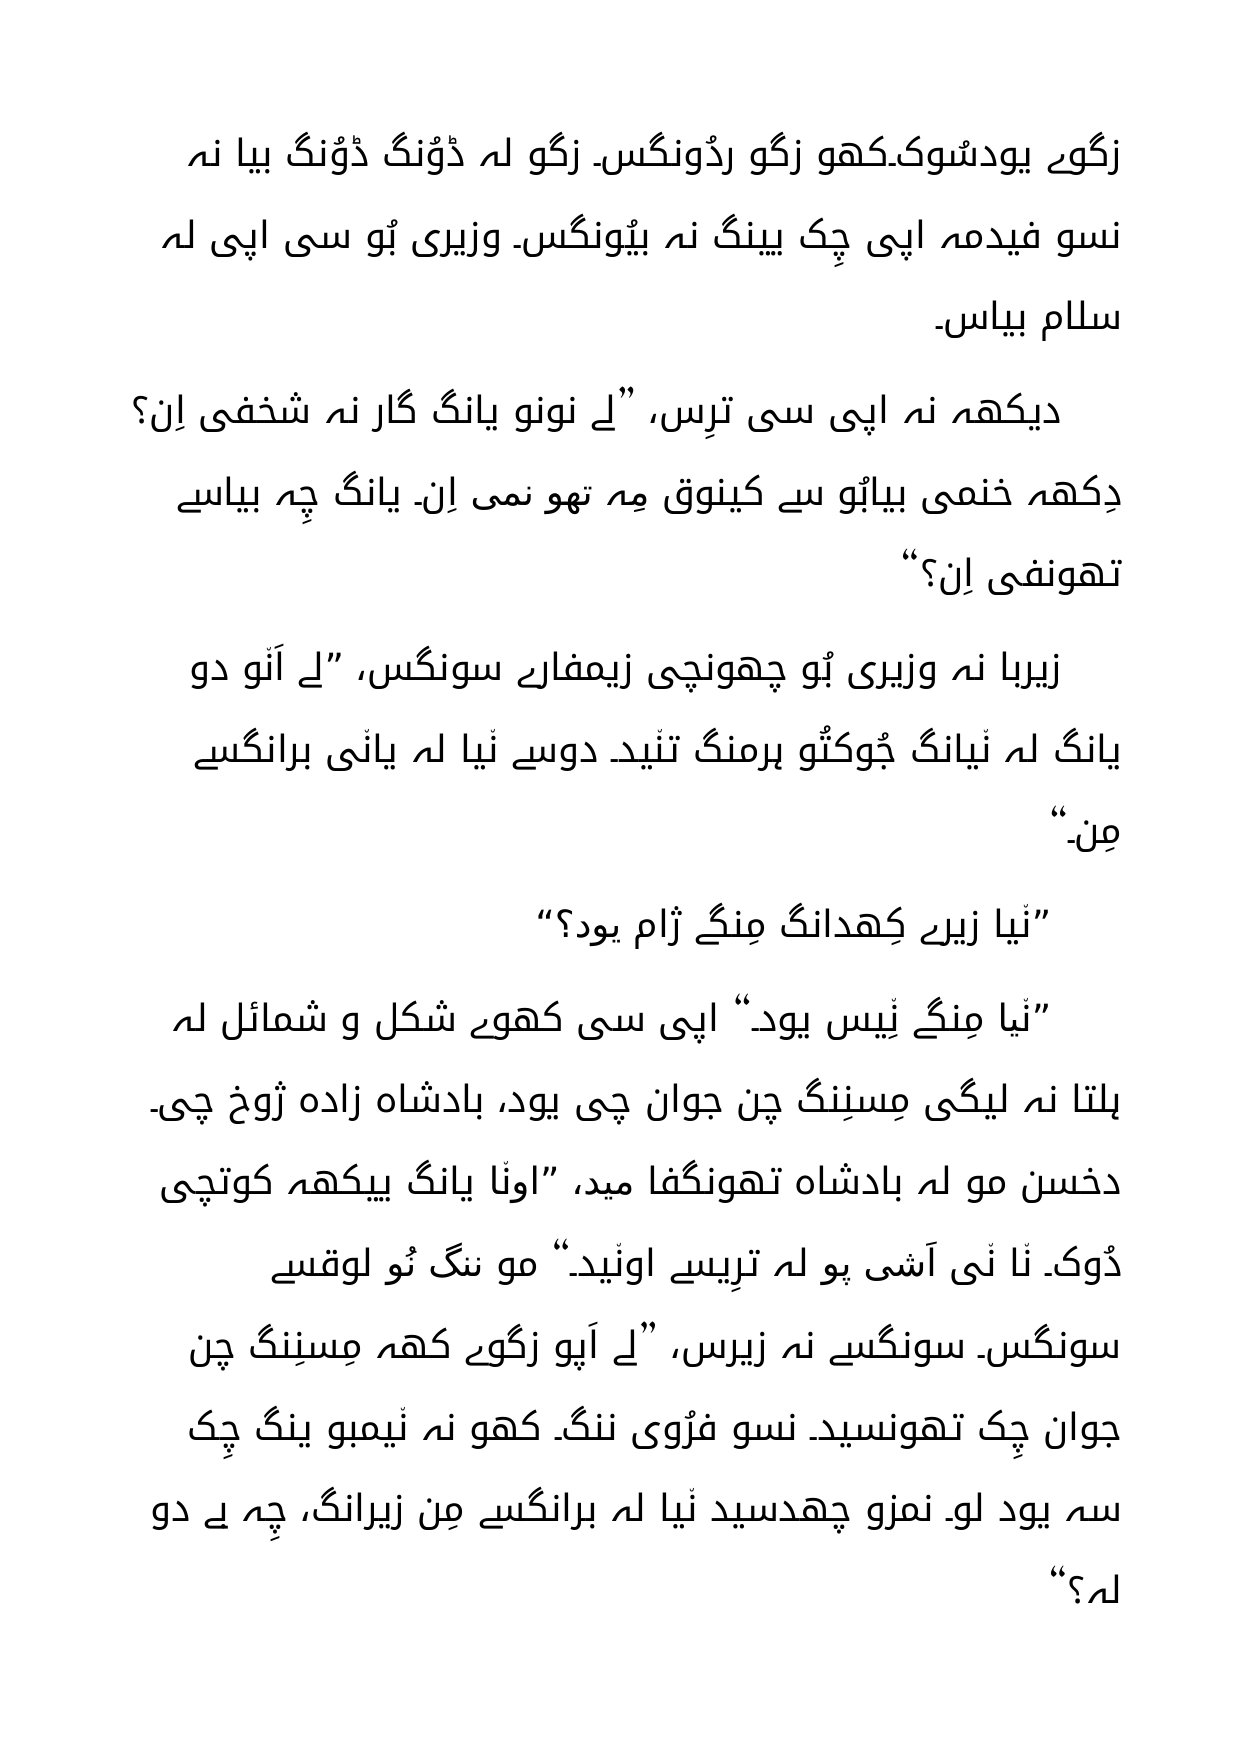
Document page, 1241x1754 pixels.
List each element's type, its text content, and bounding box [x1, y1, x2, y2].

text زگوے یودسُوک۔کھو زگو ردُونگس۔ زگو لہ ڈوُنگ ڈوُنگ بیا نہ نسو فیدمہ اپی چِک یینگ نہ بیُونگس۔ وزیری بُو سی اپی لہ سلام بیاس۔ [118, 118, 1122, 353]
text زیربا نہ وزیری بُو چھونچی زیمفارے سونگس، ”لے اَن٘و دو یانگ لہ ن٘یانگ جُوکتُو ہرمنگ تن٘ید۔ دوسے ن٘یا لہ یان٘ی برانگسے مِن۔“ [118, 632, 1122, 867]
text ”ن٘یا زیرے کِھدانگ مِنگے ژام یود؟“ [118, 889, 1122, 961]
text ”ن٘یا مِنگے نِ٘یس یود۔“ اپی سی کھوے شکل و شمائل لہ ہلتا نہ لیگی مِسنِنگ چن جوان چی یود، بادشاہ زادہ ژوخ چی۔ دخسن مو لہ بادشاہ تھونگفا مید، ”اون٘ا یانگ ییکھہ کوتچی دُوک۔ ن٘ا ن٘ی اَشی پو لہ ترِیسے اون٘ید۔“ مو ننگ نُو لوقسے سونگس۔ سونگسے نہ زیرس، ”لے اَپو زگوے کھہ مِسنِنگ چن جوان چِک تھونسید۔ نسو فرُوی ننگ۔ کھو نہ ن٘یمبو ینگ چِک سہ یود لو۔ نمزو چھدسید ن٘یا لہ برانگسے مِن زیرانگ، چِہ بے دو لہ؟“ [118, 983, 1122, 1626]
text دیکھہ نہ اپی سی ترِس، ”لے نونو یانگ گار نہ شخفی اِن؟ دِکھہ خنمی بیابُو سے کینوق مِہ تھو نمی اِن۔ یانگ چِہ بیاسے تھونفی اِن؟“ [118, 375, 1122, 610]
